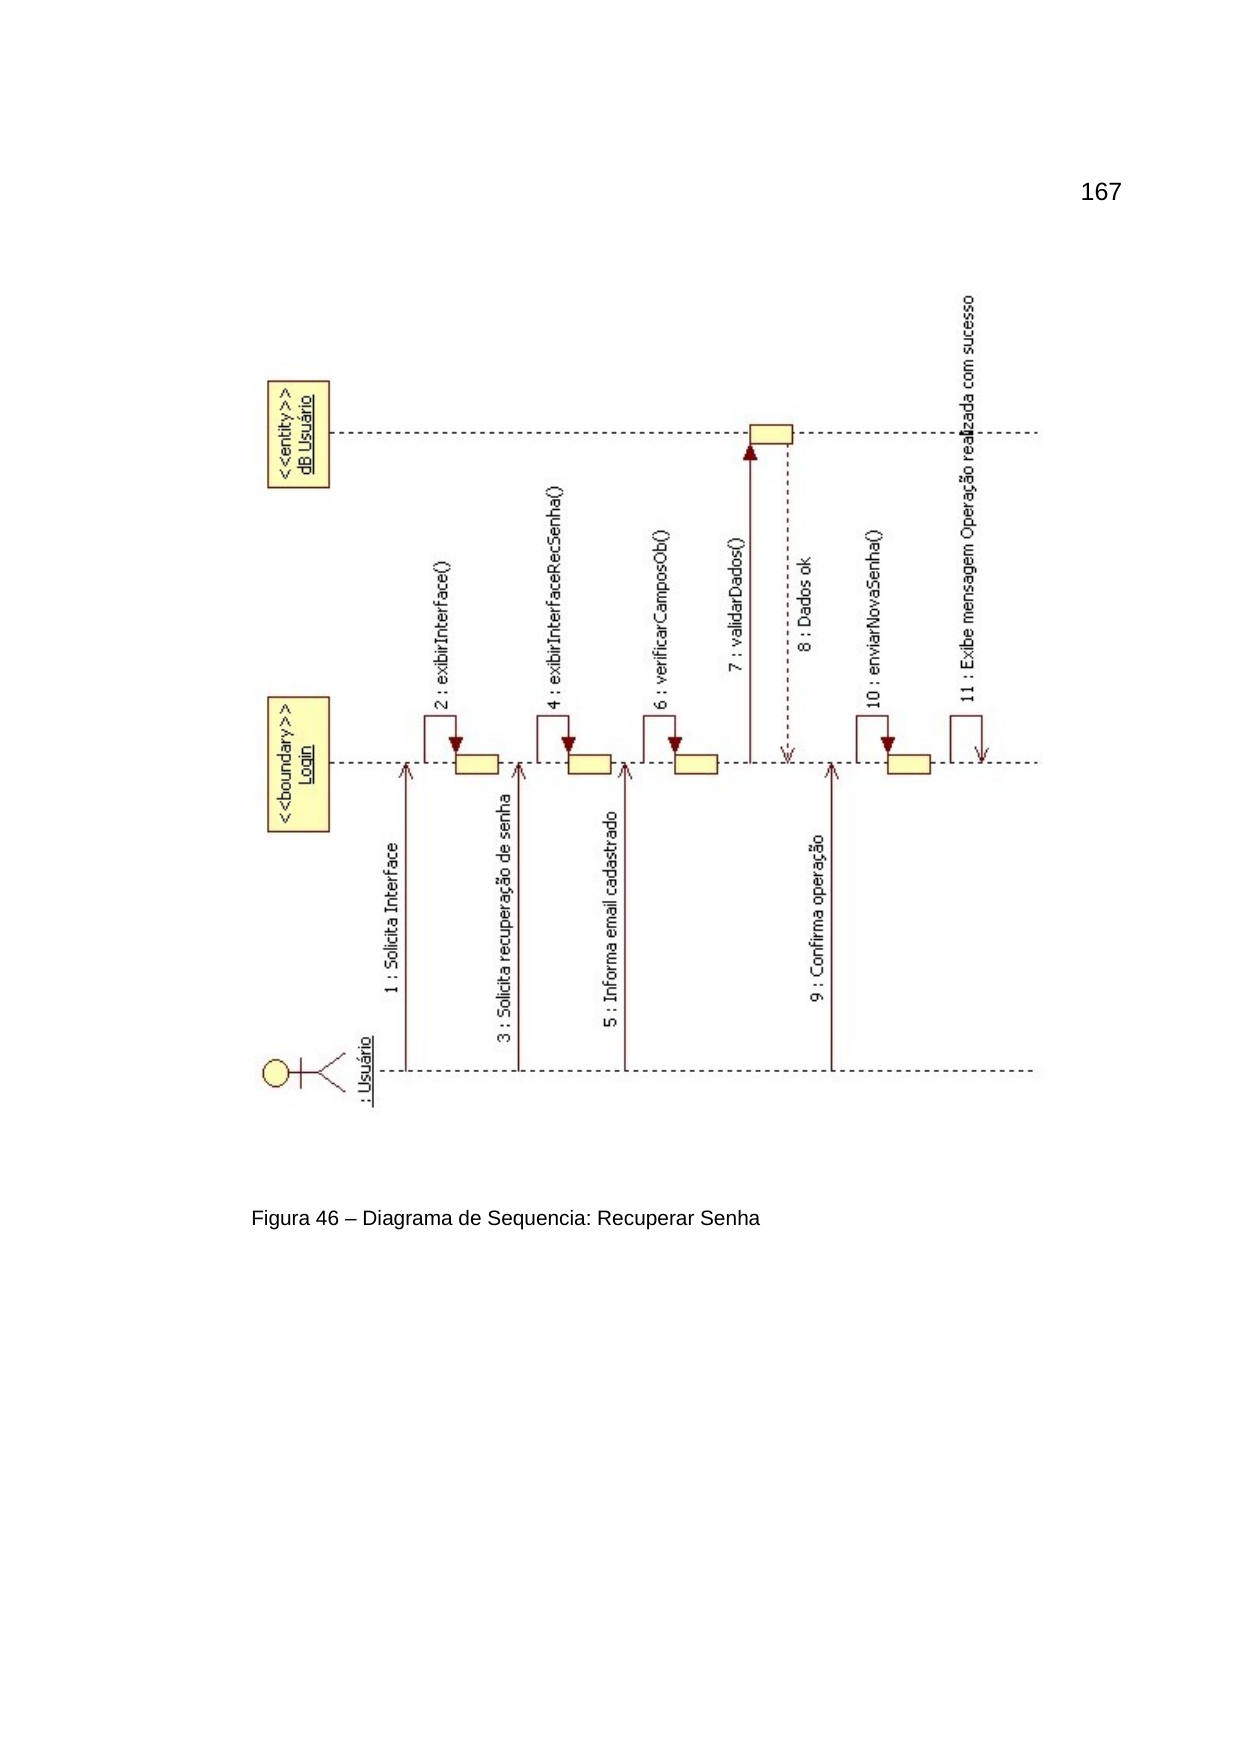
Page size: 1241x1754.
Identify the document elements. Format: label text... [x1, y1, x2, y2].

picture [230, 265, 1069, 1158]
text Figura 46 – Diagrama de Sequencia: Recuperar Senha [177, 1206, 1122, 1230]
